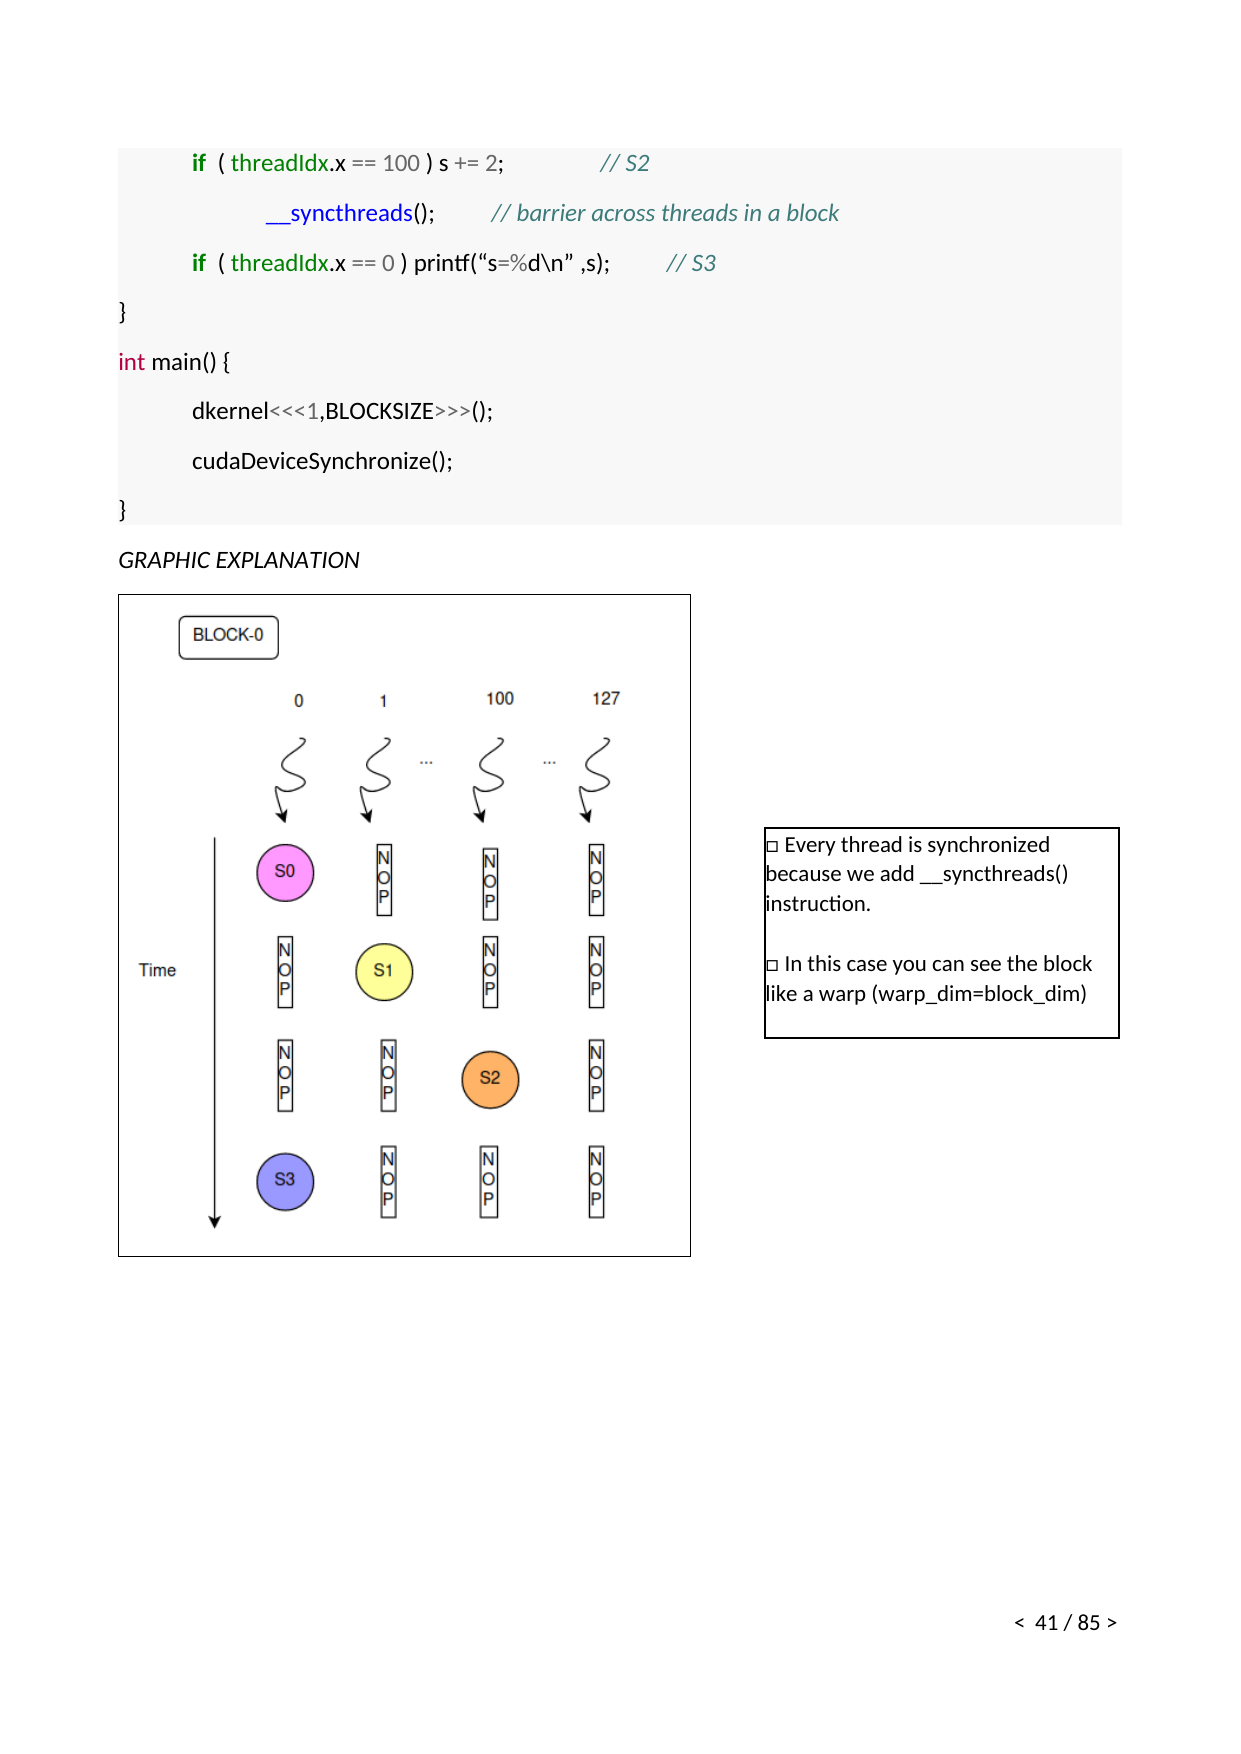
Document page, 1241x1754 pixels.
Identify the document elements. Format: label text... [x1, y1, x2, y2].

text __syncthreads(); // barrier across threads in a block [118, 197, 1122, 228]
text dkernel<<<1,BLOCKSIZE>>>(); [118, 396, 1122, 426]
text int main() { [118, 346, 1122, 376]
text if ( threadIdx.x == 100 ) s += 2; // S2 [118, 148, 1122, 178]
text if ( threadIdx.x == 0 ) printf(“s=%d\n” ,s); // S3 [118, 247, 1122, 277]
text cudaDeviceSynchronize(); [118, 445, 1122, 476]
text GRAPHIC EXPLANATION [118, 544, 1122, 575]
picture [121, 597, 688, 1254]
text } [118, 296, 1122, 327]
text } [118, 495, 1122, 525]
